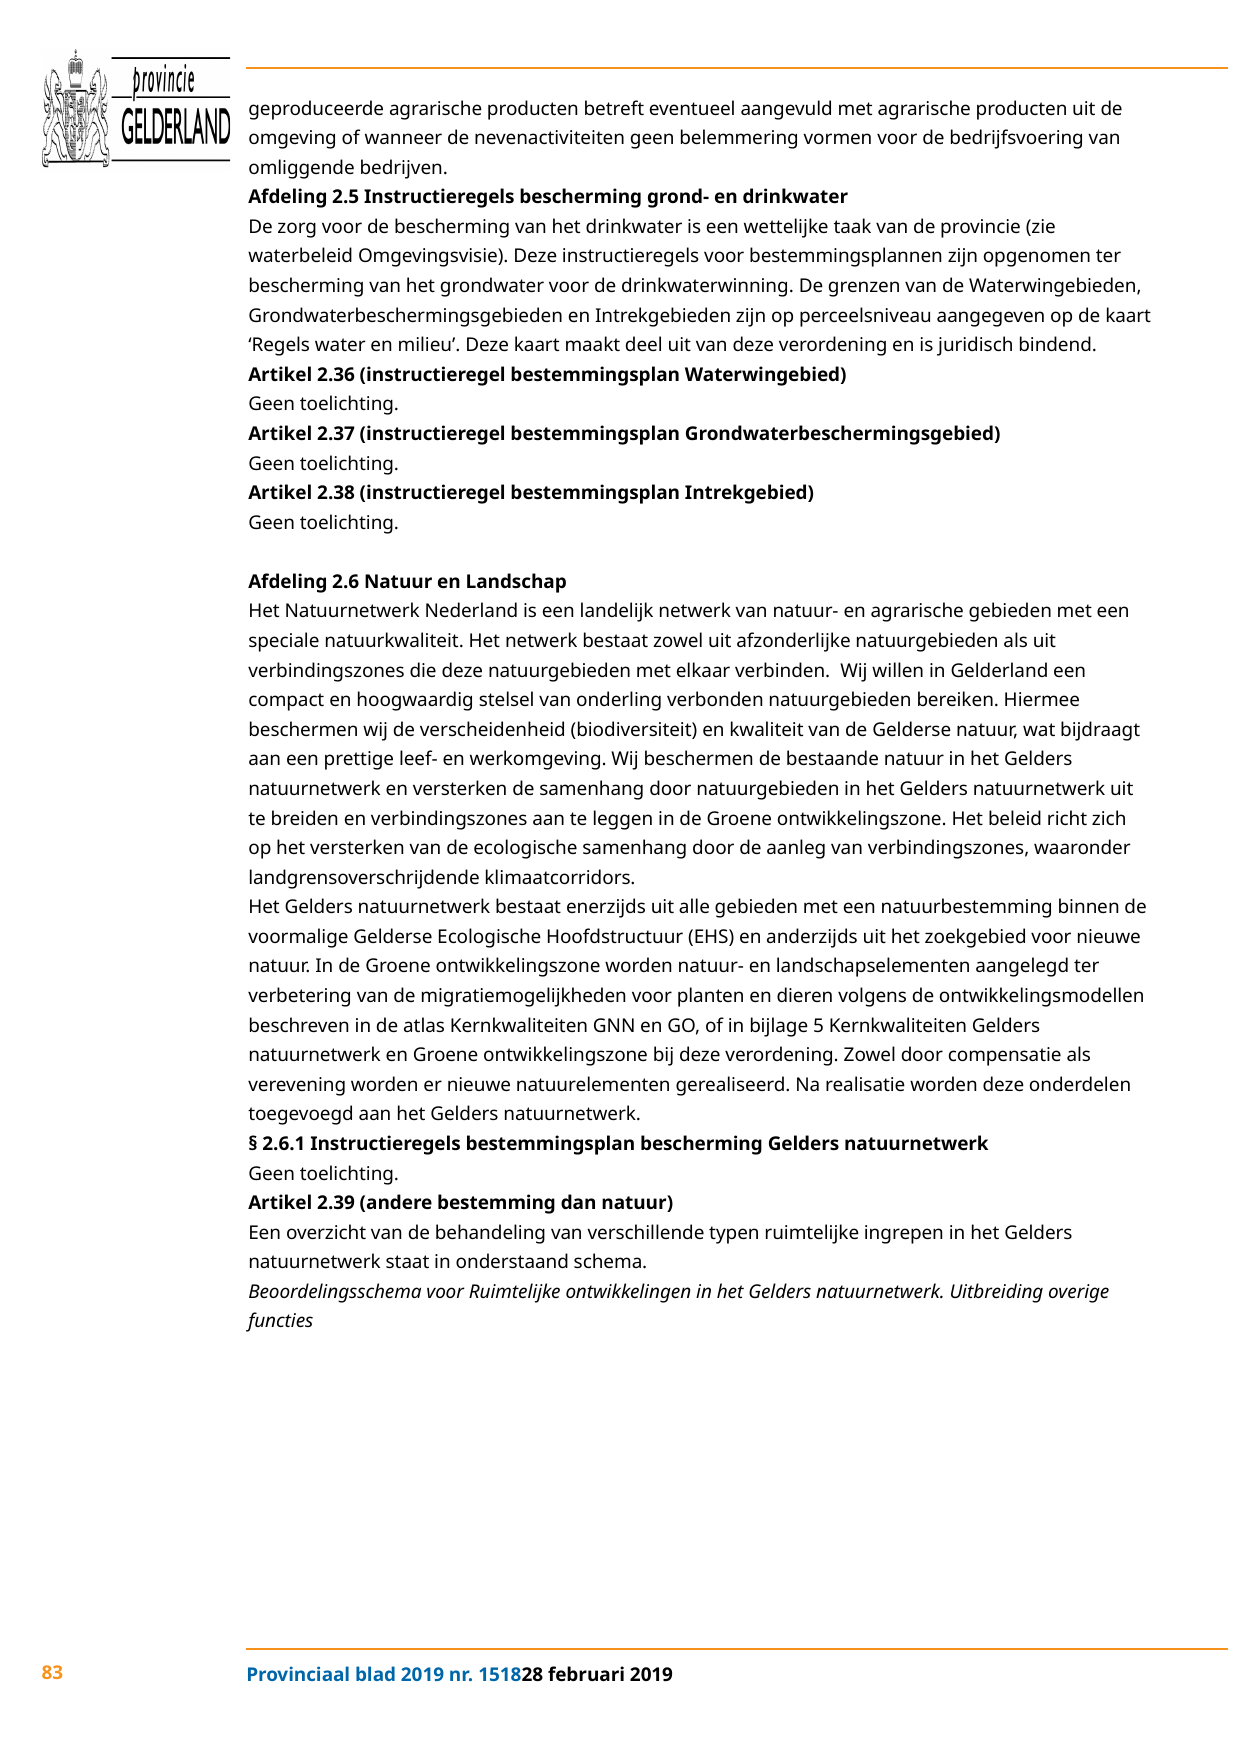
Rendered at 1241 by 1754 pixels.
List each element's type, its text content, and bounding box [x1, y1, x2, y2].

text § 2.6.1 Instructieregels bestemmingsplan bescherming Gelders natuurnetwerk [248, 1130, 1152, 1156]
text Geen toelichting. [248, 450, 1152, 476]
text Geen toelichting. [248, 509, 1152, 535]
text Geen toelichting. [248, 391, 1152, 416]
text De zorg voor de bescherming van het drinkwater is een wettelijke taak van de provincie (zie waterbeleid Omgevingsvisie). Deze instructieregels voor bestemmingsplannen zijn opgenomen ter bescherming van het grondwater voor de drinkwaterwinning. De grenzen van de Waterwingebieden, Grondwaterbeschermingsgebieden en Intrekgebieden zijn op perceelsniveau aangegeven op de kaart ‘Regels water en milieu’. Deze kaart maakt deel uit van deze verordening en is juridisch bindend. [248, 213, 1152, 357]
picture [41, 47, 231, 172]
text Artikel 2.39 (andere bestemming dan natuur) [248, 1189, 1152, 1215]
text Artikel 2.37 (instructieregel bestemmingsplan Grondwaterbeschermingsgebied) [248, 420, 1152, 446]
text Artikel 2.36 (instructieregel bestemmingsplan Waterwingebied) [248, 361, 1152, 387]
text Een overzicht van de behandeling van verschillende typen ruimtelijke ingrepen in het Gelders natuurnetwerk staat in onderstaand schema. [248, 1219, 1152, 1274]
text Afdeling 2.5 Instructieregels bescherming grond- en drinkwater [248, 183, 1152, 209]
text Geen toelichting. [248, 1160, 1152, 1186]
text geproduceerde agrarische producten betreft eventueel aangevuld met agrarische producten uit de omgeving of wanneer de nevenactiviteiten geen belemmering vormen voor de bedrijfsvoering van omliggende bedrijven. [248, 95, 1152, 180]
text Artikel 2.38 (instructieregel bestemmingsplan Intrekgebied) [248, 479, 1152, 505]
text Beoordelingsschema voor Ruimtelijke ontwikkelingen in het Gelders natuurnetwerk. Uitbreiding overige functies [248, 1278, 1152, 1333]
text Het Gelders natuurnetwerk bestaat enerzijds uit alle gebieden met een natuurbestemming binnen de voormalige Gelderse Ecologische Hoofdstructuur (EHS) en anderzijds uit het zoekgebied voor nieuwe natuur. In de Groene ontwikkelingszone worden natuur- en landschapselementen aangelegd ter verbetering van de migratiemogelijkheden voor planten en dieren volgens de ontwikkelingsmodellen beschreven in de atlas Kernkwaliteiten GNN en GO, of in bijlage 5 Kernkwaliteiten Gelders natuurnetwerk en Groene ontwikkelingszone bij deze verordening. Zowel door compensatie als verevening worden er nieuwe natuurelementen gerealiseerd. Na realisatie worden deze onderdelen toegevoegd aan het Gelders natuurnetwerk. [248, 893, 1152, 1126]
text Het Natuurnetwerk Nederland is een landelijk netwerk van natuur- en agrarische gebieden met een speciale natuurkwaliteit. Het netwerk bestaat zowel uit afzonderlijke natuurgebieden als uit verbindingszones die deze natuurgebieden met elkaar verbinden. Wij willen in Gelderland een compact en hoogwaardig stelsel van onderling verbonden natuurgebieden bereiken. Hiermee beschermen wij de verscheidenheid (biodiversiteit) en kwaliteit van de Gelderse natuur, wat bijdraagt aan een prettige leef- en werkomgeving. Wij beschermen de bestaande natuur in het Gelders natuurnetwerk en versterken de samenhang door natuurgebieden in het Gelders natuurnetwerk uit te breiden en verbindingszones aan te leggen in de Groene ontwikkelingszone. Het beleid richt zich op het versterken van de ecologische samenhang door de aanleg van verbindingszones, waaronder landgrensoverschrijdende klimaatcorridors. [248, 598, 1152, 890]
text Afdeling 2.6 Natuur en Landschap [248, 568, 1152, 594]
